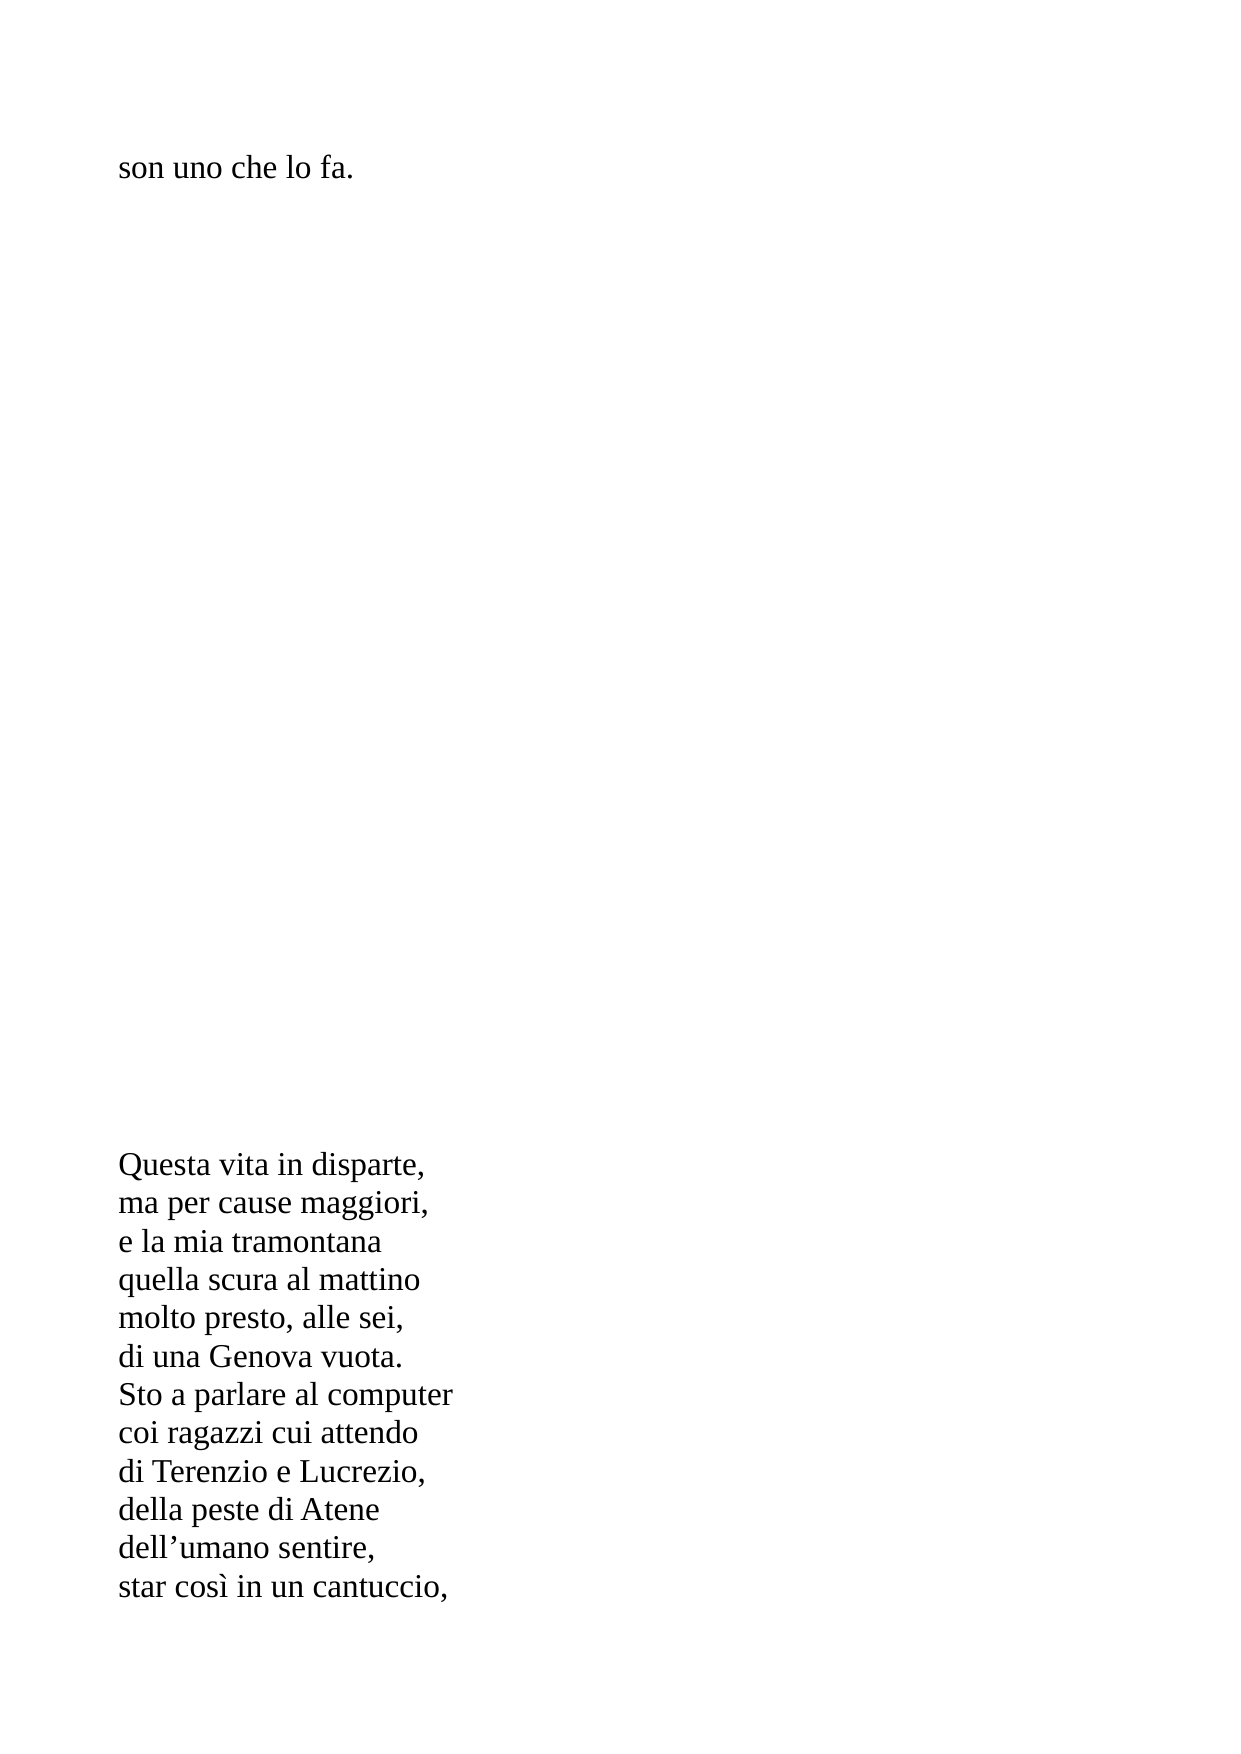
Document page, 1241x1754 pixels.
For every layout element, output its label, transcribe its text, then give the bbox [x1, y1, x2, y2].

text dell’umano sentire, [118, 1528, 1122, 1566]
text ma per cause maggiori, [118, 1183, 1122, 1221]
text della peste di Atene [118, 1489, 1122, 1528]
text son uno che lo fa. [118, 148, 1122, 186]
text star così in un cantuccio, [118, 1566, 1122, 1604]
text Questa vita in disparte, [118, 1144, 1122, 1183]
text coi ragazzi cui attendo [118, 1413, 1122, 1451]
text molto presto, alle sei, [118, 1298, 1122, 1336]
text di Terenzio e Lucrezio, [118, 1451, 1122, 1489]
text di una Genova vuota. [118, 1336, 1122, 1374]
text e la mia tramontana [118, 1221, 1122, 1259]
text Sto a parlare al computer [118, 1374, 1122, 1413]
text quella scura al mattino [118, 1259, 1122, 1298]
